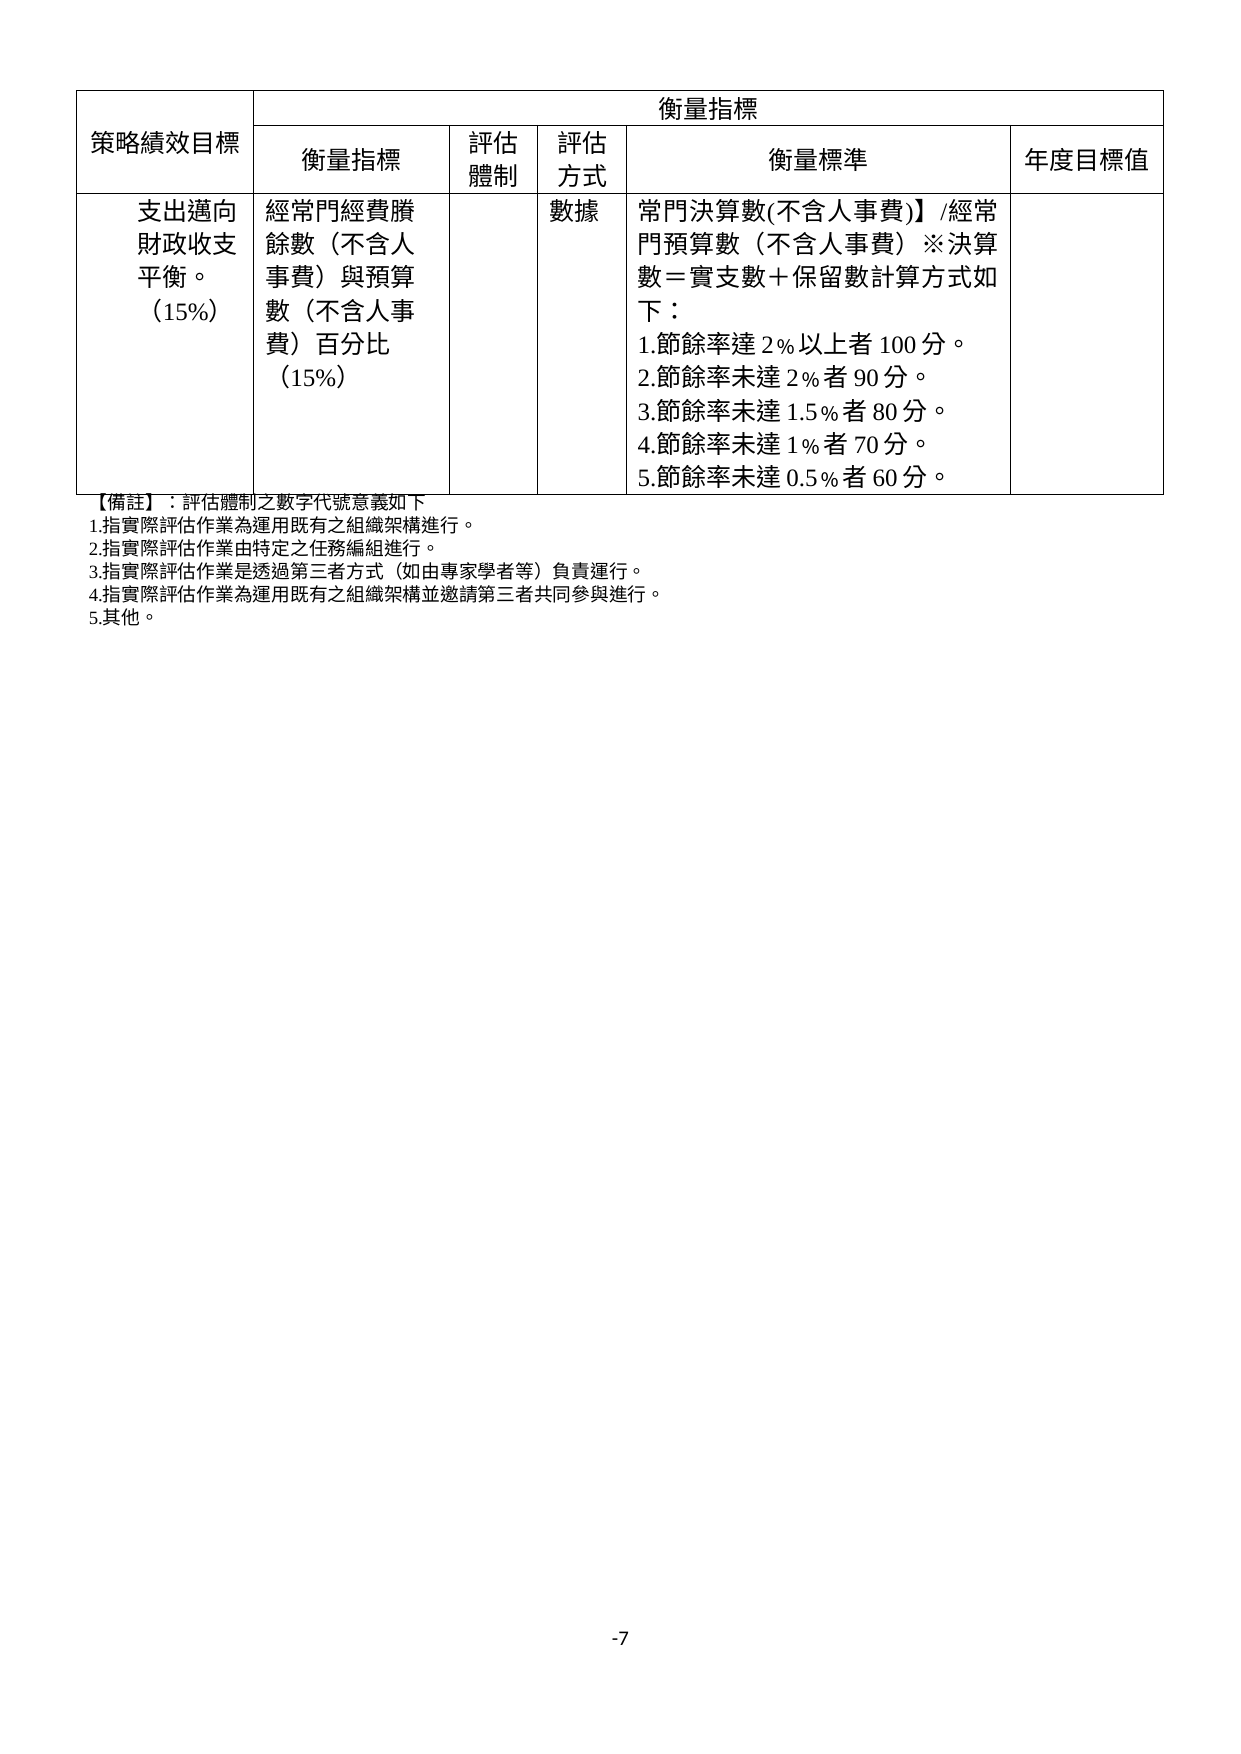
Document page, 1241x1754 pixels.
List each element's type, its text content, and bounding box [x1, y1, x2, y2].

table_cell [450, 194, 537, 493]
table_cell 經常門經費賸餘數（不含人事費）與預算數（不含人事費）百分比（15%） [254, 194, 449, 493]
table_cell 評估體制 [450, 126, 537, 192]
list 指實際評估作業為運用既有之組織架構進行。 [88, 517, 1152, 536]
table_cell 衡量指標 [254, 126, 449, 192]
table_cell 衡量標準 [627, 126, 1010, 192]
list 指實際評估作業為運用既有之組織架構並邀請第三者共同參與進行。 [88, 586, 1152, 605]
list 其他。 [88, 609, 1152, 628]
text 【備註】：評估體制之數字代號意義如下 [88, 495, 1152, 513]
table_cell 年度目標值 [1011, 126, 1163, 192]
table_cell 節約政府支出邁向財政收支平衡。（15%） [77, 194, 253, 493]
table_cell [1011, 194, 1163, 493]
table_cell 常門決算數(不含人事費)】/經常門預算數（不含人事費）※決算數＝實支數＋保留數計算方式如下： 1.節餘率達2﹪以上者100分。 2.節餘率未達2﹪者90分。 3.節餘率未達1.5﹪者80分。 4.節餘率未達1﹪者70分。 5.節餘率未達0.5﹪者60分。 [627, 194, 1010, 493]
table_header 策略績效目標 [77, 91, 253, 192]
list 指實際評估作業是透過第三者方式（如由專家學者等）負責運行。 [88, 563, 1152, 582]
table_header 衡量指標 [254, 91, 1163, 125]
table_cell 數據 [538, 194, 626, 493]
table_cell 評估方式 [538, 126, 626, 192]
list 指實際評估作業由特定之任務編組進行。 [88, 540, 1152, 559]
